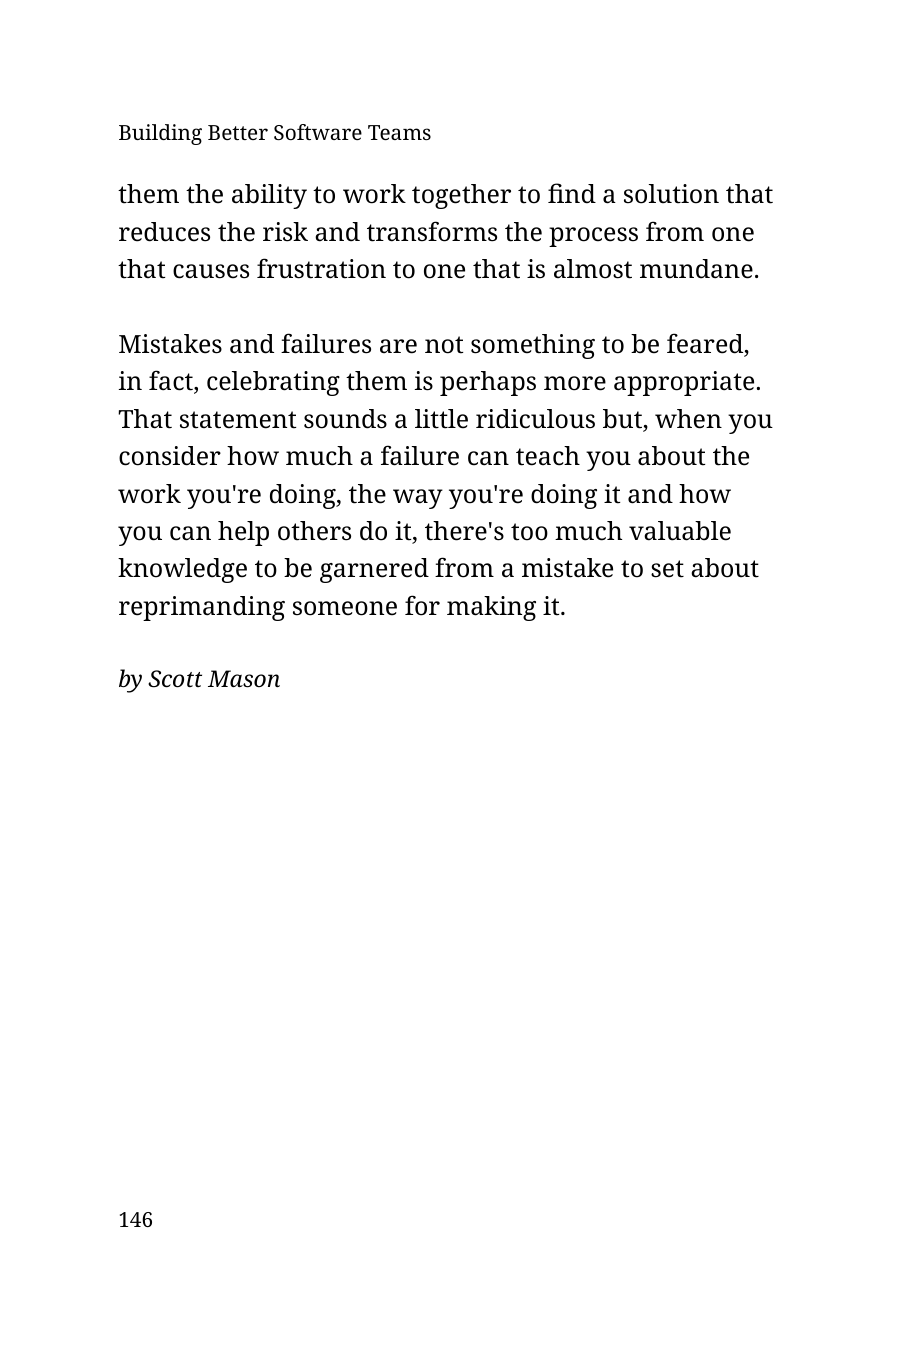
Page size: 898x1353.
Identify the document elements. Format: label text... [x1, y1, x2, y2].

text Mistakes and failures are not something to be feared, in fact, celebrating them is perhaps more appropriate. That statement sounds a little ridiculous but, when you consider how much a failure can teach you about the work you're doing, the way you're doing it and how you can help others do it, there's too much valuable knowledge to be garnered from a mistake to set about reprimanding someone for making it. [118, 327, 779, 622]
text by Scott Mason [118, 663, 779, 694]
text them the ability to work together to find a solution that reduces the risk and transforms the process from one that causes frustration to one that is almost mundane. [118, 177, 779, 286]
